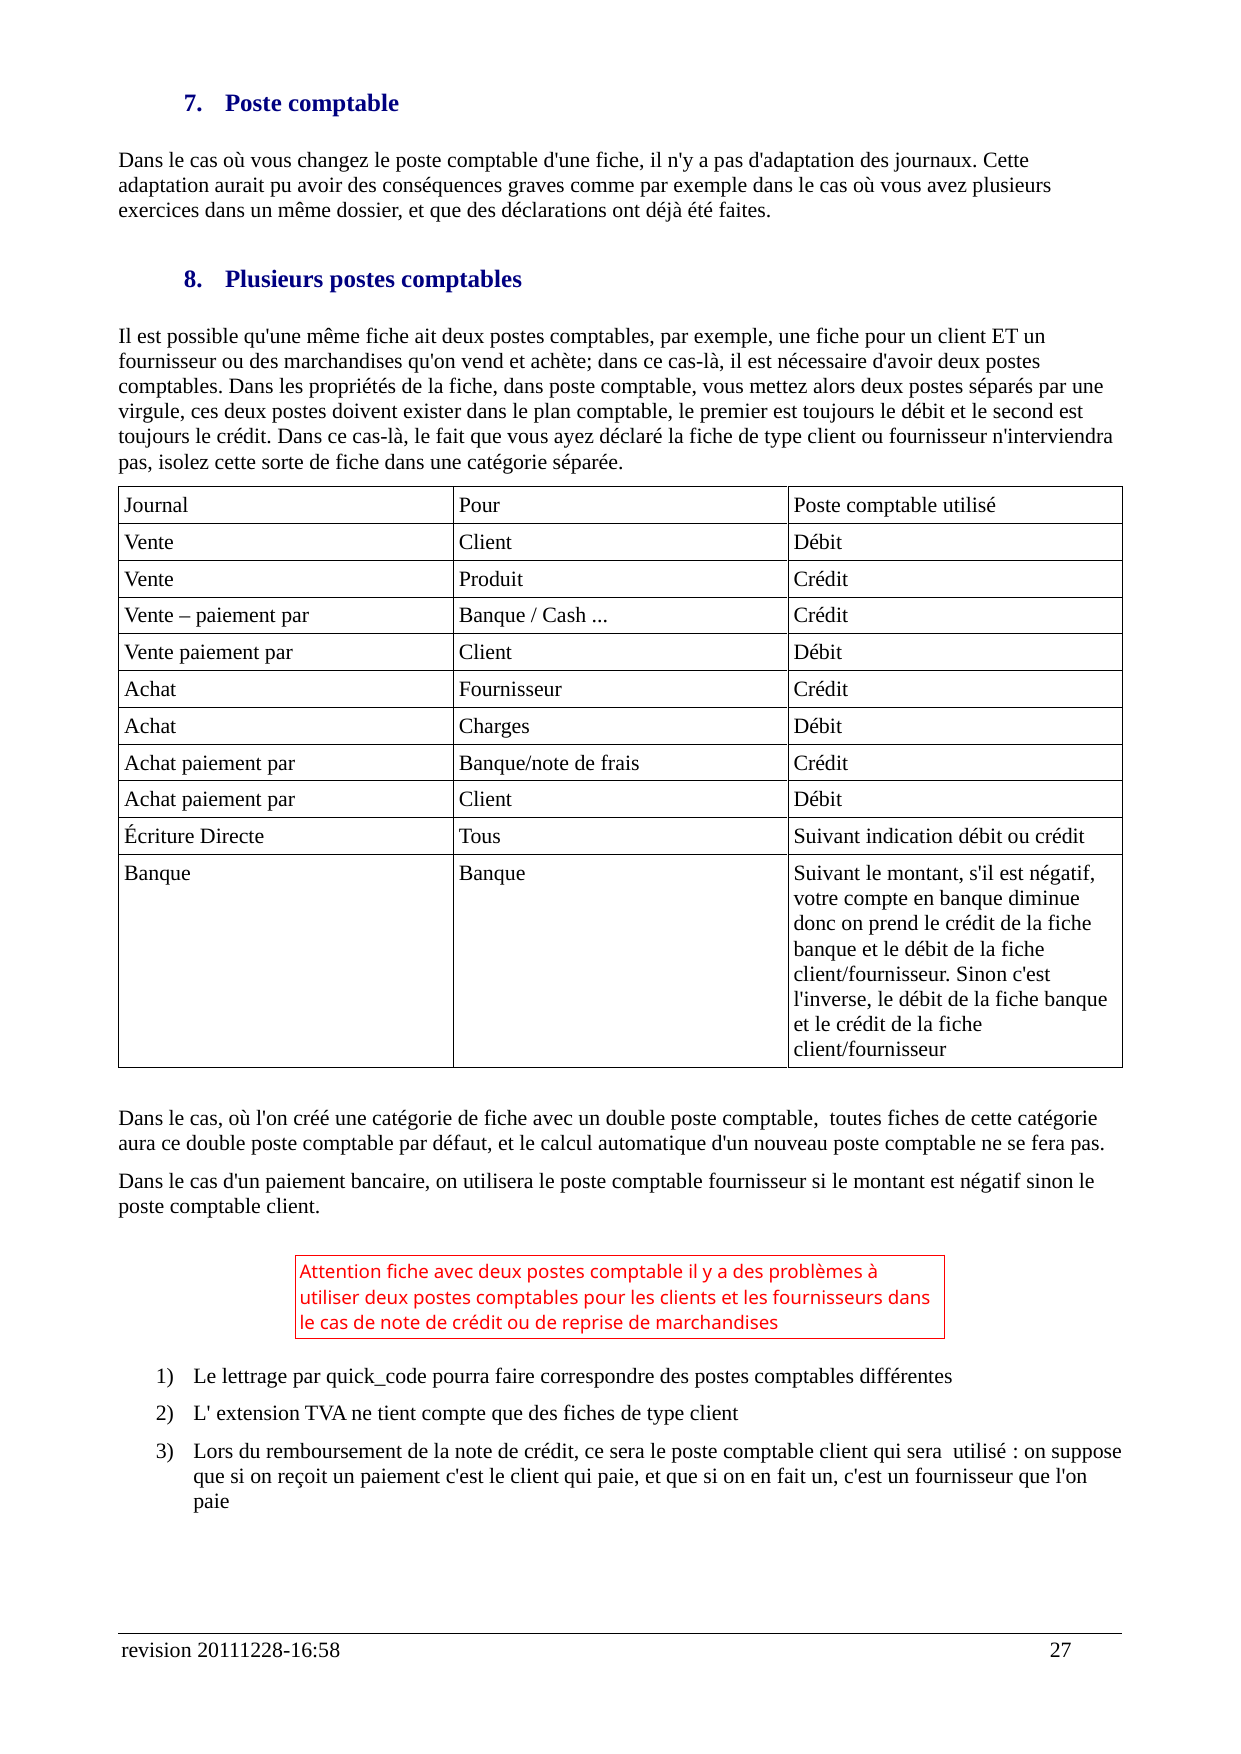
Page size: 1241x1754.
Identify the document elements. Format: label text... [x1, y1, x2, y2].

table_cell Client [454, 524, 787, 560]
table_cell Banque [119, 855, 453, 1067]
table_cell Achat paiement par [119, 745, 453, 780]
table_cell Débit [789, 781, 1122, 817]
table_cell Suivant indication débit ou crédit [789, 818, 1122, 854]
table_cell Charges [454, 708, 787, 744]
subtitle Plusieurs postes comptables [177, 264, 1122, 293]
table_cell Crédit [789, 745, 1122, 780]
table_cell Débit [789, 524, 1122, 560]
list Lors du remboursement de la note de crédit, ce sera le poste comptable client qui sera utilisé : on suppose que si on reçoit un paiement c'est le client qui paie, et que si on en fait un, c'est un fournisseur que l'on paie [156, 1438, 1122, 1514]
table_cell Crédit [789, 598, 1122, 633]
table_cell Achat [119, 708, 453, 744]
list L' extension TVA ne tient compte que des fiches de type client [156, 1400, 1122, 1426]
table_cell Fournisseur [454, 671, 787, 707]
table_cell Crédit [789, 561, 1122, 597]
table_cell Débit [789, 708, 1122, 744]
table_cell Suivant le montant, s'il est négatif, votre compte en banque diminue donc on prend le crédit de la fiche banque et le débit de la fiche client/fournisseur. Sinon c'est l'inverse, le débit de la fiche banque et le crédit de la fiche client/fournisseur [789, 855, 1122, 1067]
table_cell Achat [119, 671, 453, 707]
table_cell Crédit [789, 671, 1122, 707]
text Dans le cas d'un paiement bancaire, on utilisera le poste comptable fournisseur si le montant est négatif sinon le poste comptable client. [118, 1168, 1122, 1218]
text Dans le cas où vous changez le poste comptable d'une fiche, il n'y a pas d'adaptation des journaux. Cette adaptation aurait pu avoir des conséquences graves comme par exemple dans le cas où vous avez plusieurs exercices dans un même dossier, et que des déclarations ont déjà été faites. [118, 147, 1122, 222]
table_cell Client [454, 781, 787, 817]
table_cell Produit [454, 561, 787, 597]
table_header Pour [454, 487, 787, 523]
table_header Poste comptable utilisé [789, 487, 1122, 523]
list Le lettrage par quick_code pourra faire correspondre des postes comptables différentes [156, 1363, 1122, 1388]
table_cell Écriture Directe [119, 818, 453, 854]
table_cell Vente – paiement par [119, 598, 453, 633]
table_cell Vente [119, 524, 453, 560]
table_cell Achat paiement par [119, 781, 453, 817]
table_cell Banque [454, 855, 787, 1067]
text Il est possible qu'une même fiche ait deux postes comptables, par exemple, une fiche pour un client ET un fournisseur ou des marchandises qu'on vend et achète; dans ce cas-là, il est nécessaire d'avoir deux postes comptables. Dans les propriétés de la fiche, dans poste comptable, vous mettez alors deux postes séparés par une virgule, ces deux postes doivent exister dans le plan comptable, le premier est toujours le débit et le second est toujours le crédit. Dans ce cas-là, le fait que vous ayez déclaré la fiche de type client ou fournisseur n'interviendra pas, isolez cette sorte de fiche dans une catégorie séparée. [118, 323, 1122, 474]
table_cell Vente [119, 561, 453, 597]
table_cell Vente paiement par [119, 634, 453, 670]
table_cell Client [454, 634, 787, 670]
text Attention fiche avec deux postes comptable il y a des problèmes à utiliser deux postes comptables pour les clients et les fournisseurs dans le cas de note de crédit ou de reprise de marchandises [296, 1256, 944, 1338]
table_cell Débit [789, 634, 1122, 670]
text Dans le cas, où l'on créé une catégorie de fiche avec un double poste comptable, toutes fiches de cette catégorie aura ce double poste comptable par défaut, et le calcul automatique d'un nouveau poste comptable ne se fera pas. [118, 1105, 1122, 1156]
table_cell Banque / Cash ... [454, 598, 787, 633]
table_cell Banque/note de frais [454, 745, 787, 780]
table_cell Tous [454, 818, 787, 854]
subtitle Poste comptable [177, 88, 1122, 117]
table_header Journal [119, 487, 453, 523]
